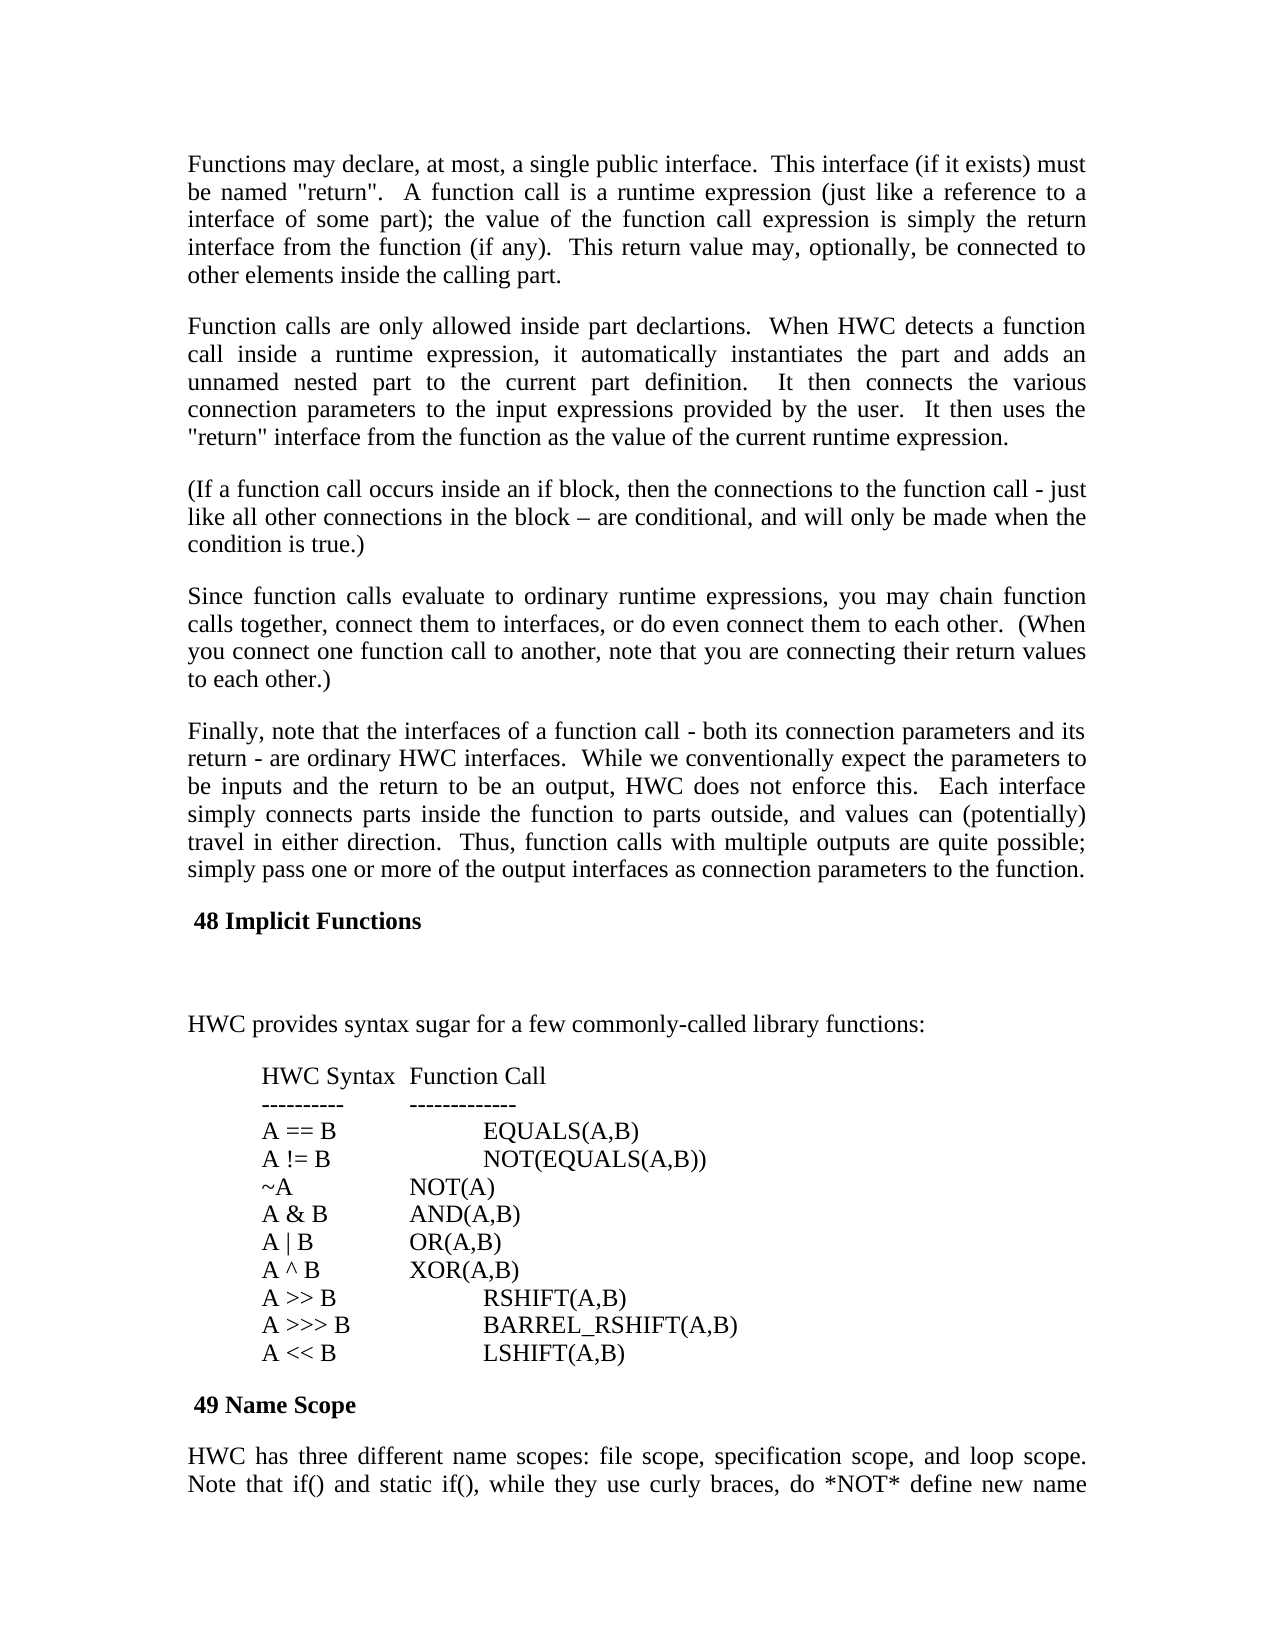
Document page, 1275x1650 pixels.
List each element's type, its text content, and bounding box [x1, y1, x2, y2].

text HWC provides syntax sugar for a few commonly-called library functions: [187, 1010, 1087, 1038]
text (If a function call occurs inside an if block, then the connections to the function call - just like all other connections in the block – are conditional, and will only be made when the condition is true.) [187, 475, 1087, 558]
list Implicit Functions [187, 907, 1087, 935]
text HWC Syntax Function Call ---------- ------------- A == B EQUALS(A,B) A != B NOT(EQUALS(A,B)) ~A NOT(A) A & B AND(A,B) A | B OR(A,B) A ^ B XOR(A,B) A >> B RSHIFT(A,B) A >>> B BARREL_RSHIFT(A,B) A << B LSHIFT(A,B) [187, 1062, 1087, 1367]
text Since function calls evaluate to ordinary runtime expressions, you may chain function calls together, connect them to interfaces, or do even connect them to each other. (When you connect one function call to another, note that you are connecting their return values to each other.) [187, 582, 1087, 693]
text Functions may declare, at most, a single public interface. This interface (if it exists) must be named "return". A function call is a runtime expression (just like a reference to a interface of some part); the value of the function call expression is simply the return interface from the function (if any). This return value may, optionally, be connected to other elements inside the calling part. [187, 150, 1087, 288]
text HWC has three different name scopes: file scope, specification scope, and loop scope. Note that if() and static if(), while they use curly braces, do *NOT* define new name [187, 1442, 1087, 1498]
text Finally, note that the interfaces of a function call - both its connection parameters and its return - are ordinary HWC interfaces. While we conventionally expect the parameters to be inputs and the return to be an output, HWC does not enforce this. Each interface simply connects parts inside the function to parts outside, and values can (potentially) travel in either direction. Thus, function calls with multiple outputs are quite possible; simply pass one or more of the output interfaces as connection parameters to the function. [187, 717, 1087, 883]
text Function calls are only allowed inside part declartions. When HWC detects a function call inside a runtime expression, it automatically instantiates the part and adds an unnamed nested part to the current part definition. It then connects the various connection parameters to the input expressions provided by the user. It then uses the "return" interface from the function as the value of the current runtime expression. [187, 312, 1087, 451]
list Name Scope [187, 1391, 1087, 1418]
